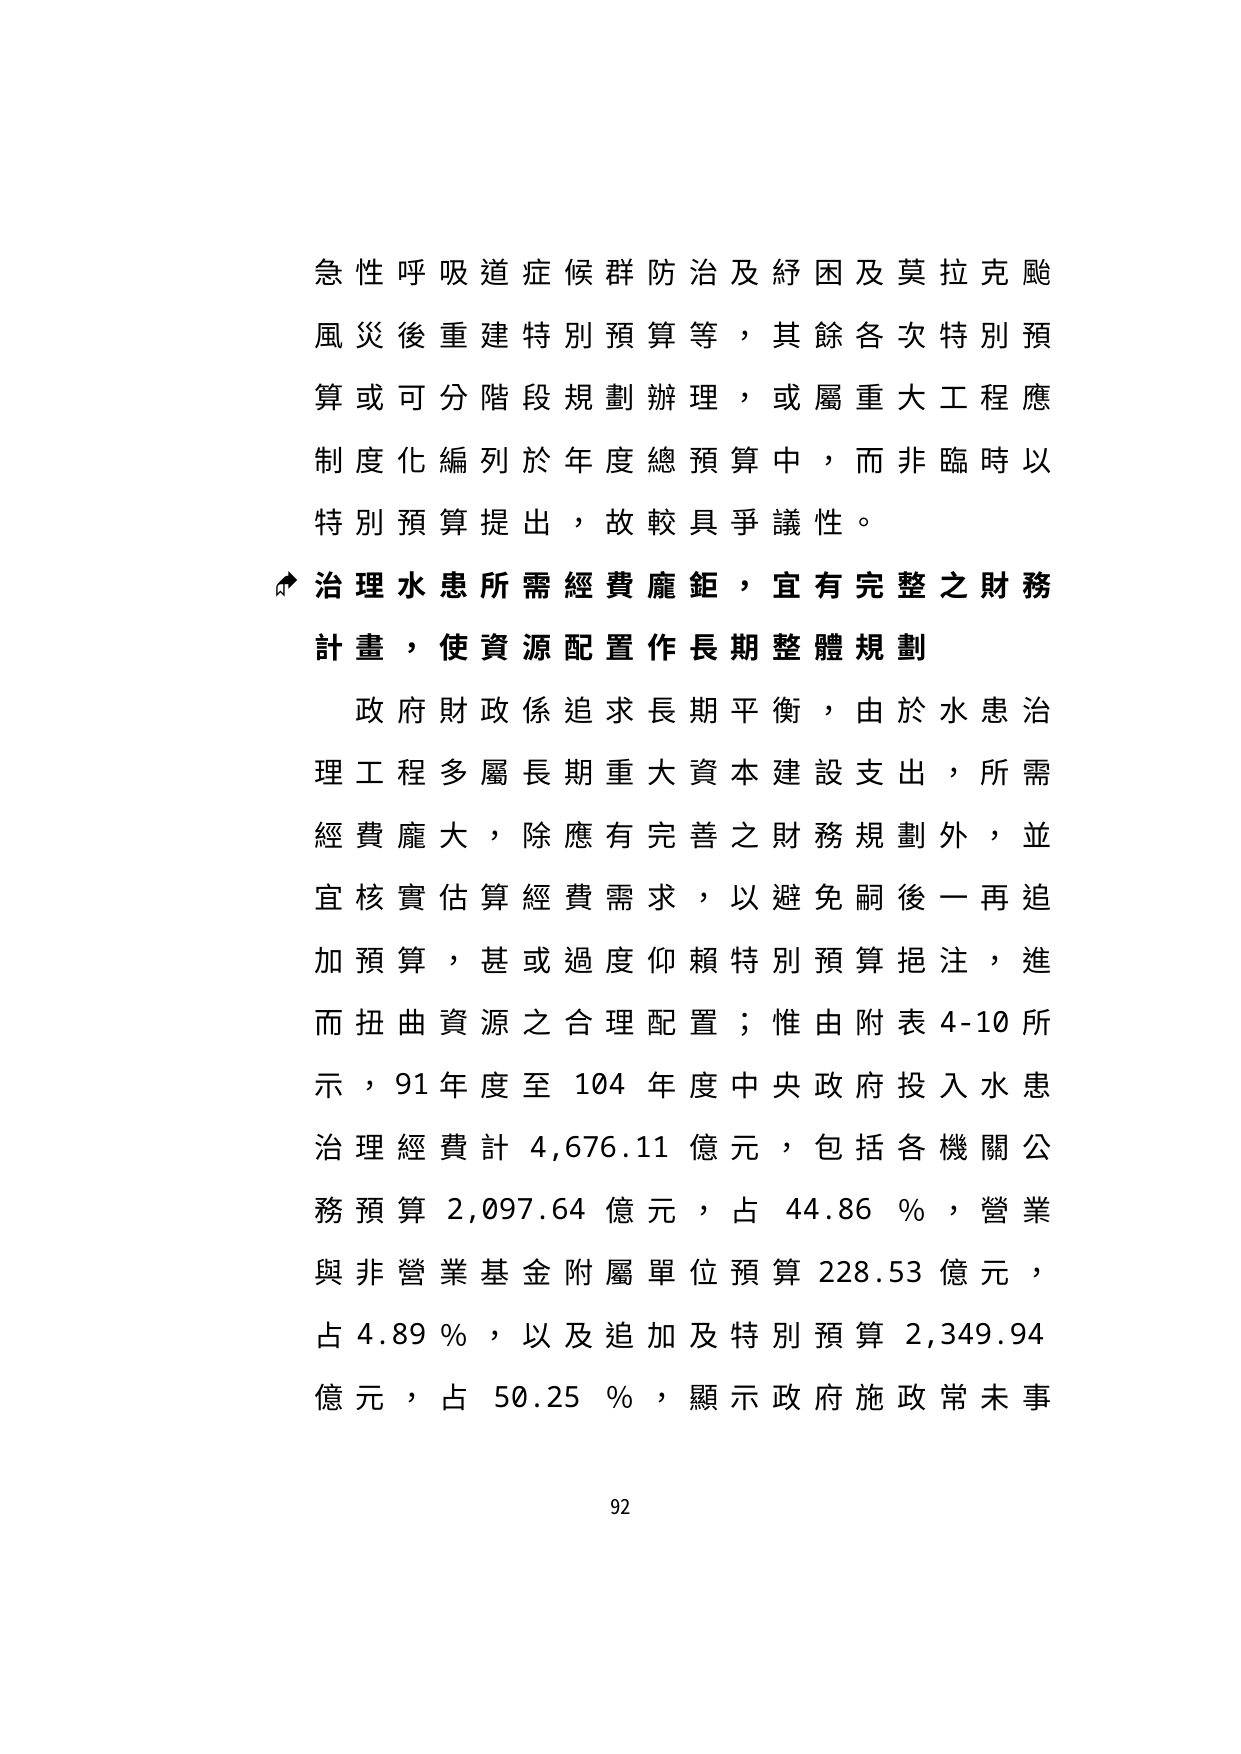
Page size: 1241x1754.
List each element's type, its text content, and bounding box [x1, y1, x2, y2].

text 急性呼吸道症候群防治及紓困及莫拉克颱風災後重建特別預算等，其餘各次特別預算或可分階段規劃辦理，或屬重大工程應制度化編列於年度總預算中，而非臨時以特別預算提出，故較具爭議性。 [271, 229, 1058, 542]
text 治理水患所需經費龐鉅，宜有完整之財務計畫，使資源配置作長期整體規劃 [242, 542, 1058, 667]
text 政府財政係追求長期平衡，由於水患治理工程多屬長期重大資本建設支出，所需經費龐大，除應有完善之財務規劃外，並宜核實估算經費需求，以避免嗣後一再追加預算，甚或過度仰賴特別預算挹注，進而扭曲資源之合理配置；惟由附表4-10所示，91年度至104年度中央政府投入水患治理經費計4,676.11億元，包括各機關公務預算2,097.64億元，占44.86％，營業與非營業基金附屬單位預算228.53億元，占4.89％，以及追加及特別預算2,349.94億元，占50.25％，顯示政府施政常未事 [271, 667, 1058, 1417]
